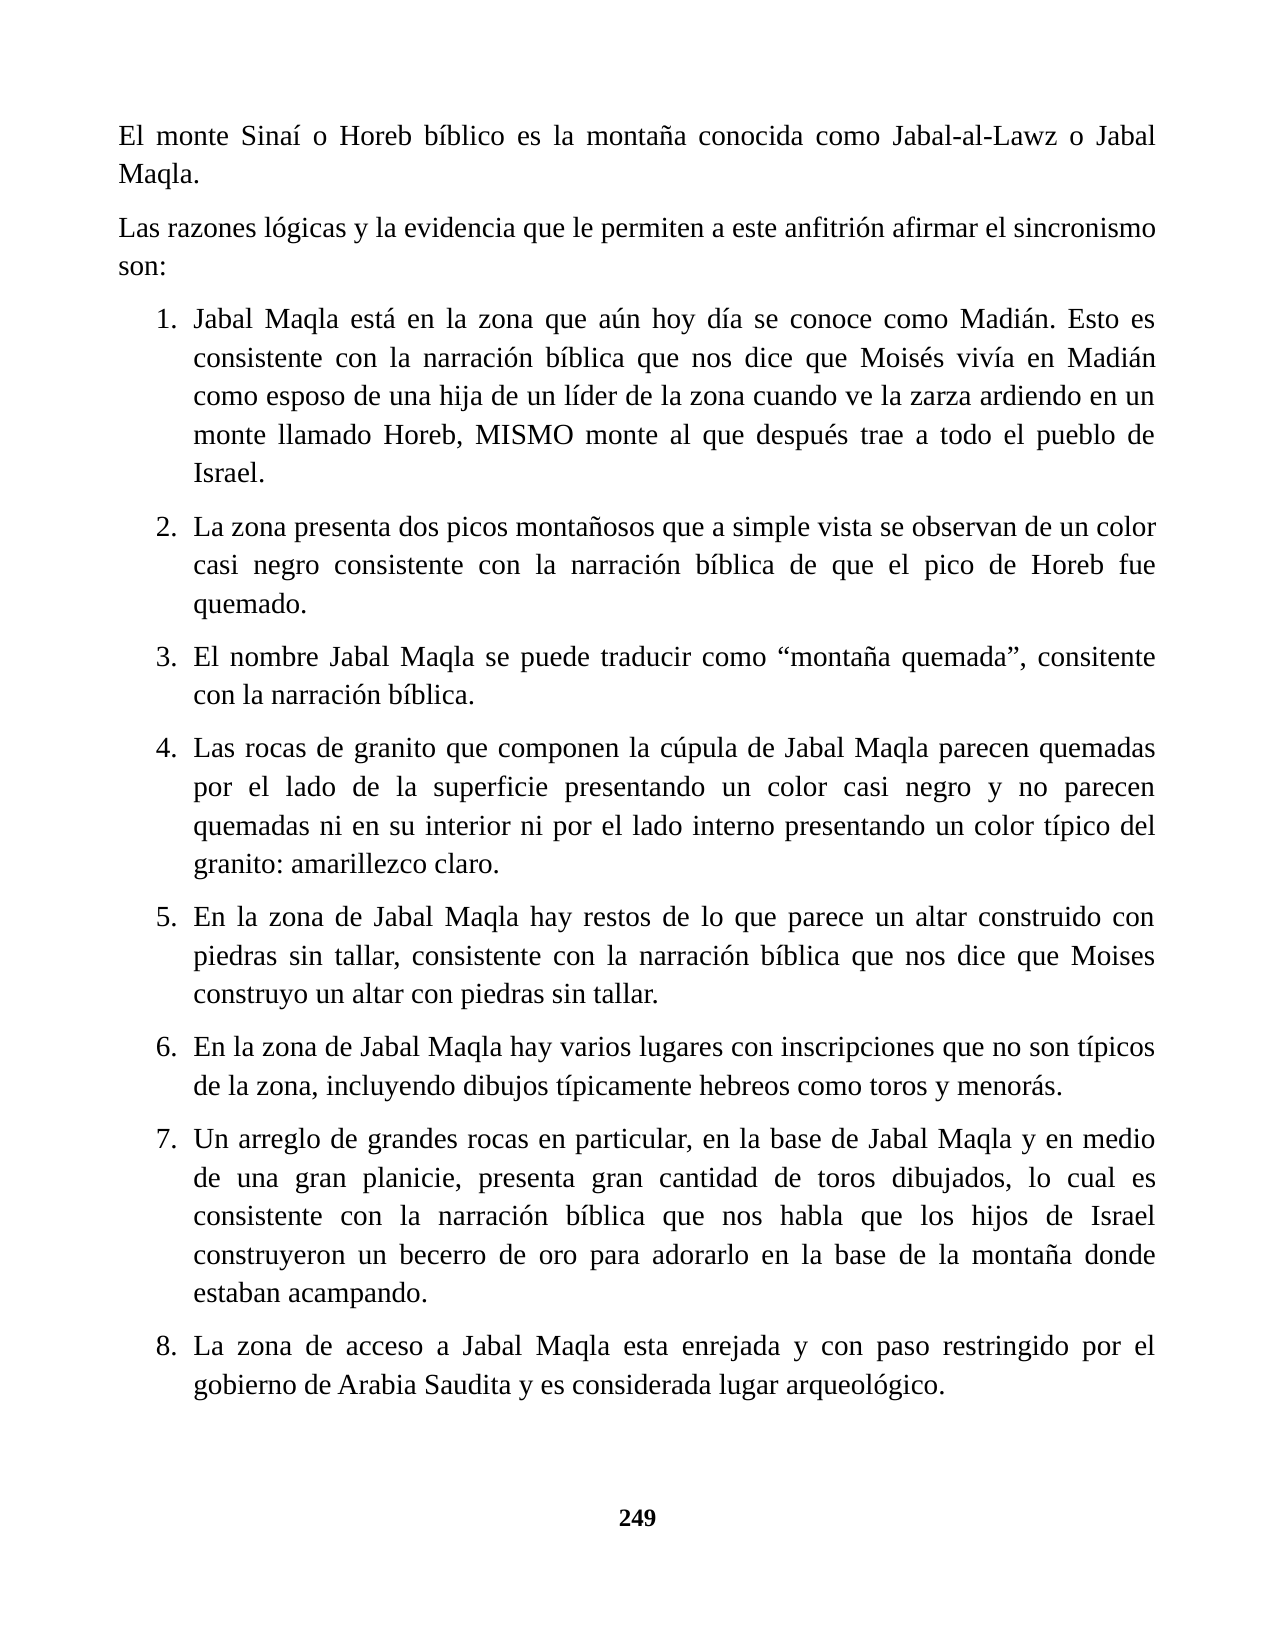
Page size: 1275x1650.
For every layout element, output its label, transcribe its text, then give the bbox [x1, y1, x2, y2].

list La zona presenta dos picos montañosos que a simple vista se observan de un color casi negro consistente con la narración bíblica de que el pico de Horeb fue quemado. [156, 509, 1157, 619]
list El nombre Jabal Maqla se puede traducir como “montaña quemada”, consitente con la narración bíblica. [156, 639, 1157, 711]
list La zona de acceso a Jabal Maqla esta enrejada y con paso restringido por el gobierno de Arabia Saudita y es considerada lugar arqueológico. [156, 1328, 1157, 1401]
list Las rocas de granito que componen la cúpula de Jabal Maqla parecen quemadas por el lado de la superficie presentando un color casi negro y no parecen quemadas ni en su interior ni por el lado interno presentando un color típico del granito: amarillezco claro. [156, 731, 1157, 880]
list En la zona de Jabal Maqla hay restos de lo que parece un altar construido con piedras sin tallar, consistente con la narración bíblica que nos dice que Moises construyo un altar con piedras sin tallar. [156, 899, 1157, 1010]
list Un arreglo de grandes rocas en particular, en la base de Jabal Maqla y en medio de una gran planicie, presenta gran cantidad de toros dibujados, lo cual es consistente con la narración bíblica que nos habla que los hijos de Israel construyeron un becerro de oro para adorarlo en la base de la montaña donde estaban acampando. [156, 1121, 1157, 1309]
list Jabal Maqla está en la zona que aún hoy día se conoce como Madián. Esto es consistente con la narración bíblica que nos dice que Moisés vivía en Madián como esposo de una hija de un líder de la zona cuando ve la zarza ardiendo en un monte llamado Horeb, MISMO monte al que después trae a todo el pueblo de Israel. [156, 301, 1157, 489]
list En la zona de Jabal Maqla hay varios lugares con inscripciones que no son típicos de la zona, incluyendo dibujos típicamente hebreos como toros y menorás. [156, 1029, 1157, 1102]
text El monte Sinaí o Horeb bíblico es la montaña conocida como Jabal-al-Lawz o Jabal Maqla. [118, 118, 1157, 190]
text Las razones lógicas y la evidencia que le permiten a este anfitrión afirmar el sincronismo son: [118, 210, 1157, 282]
